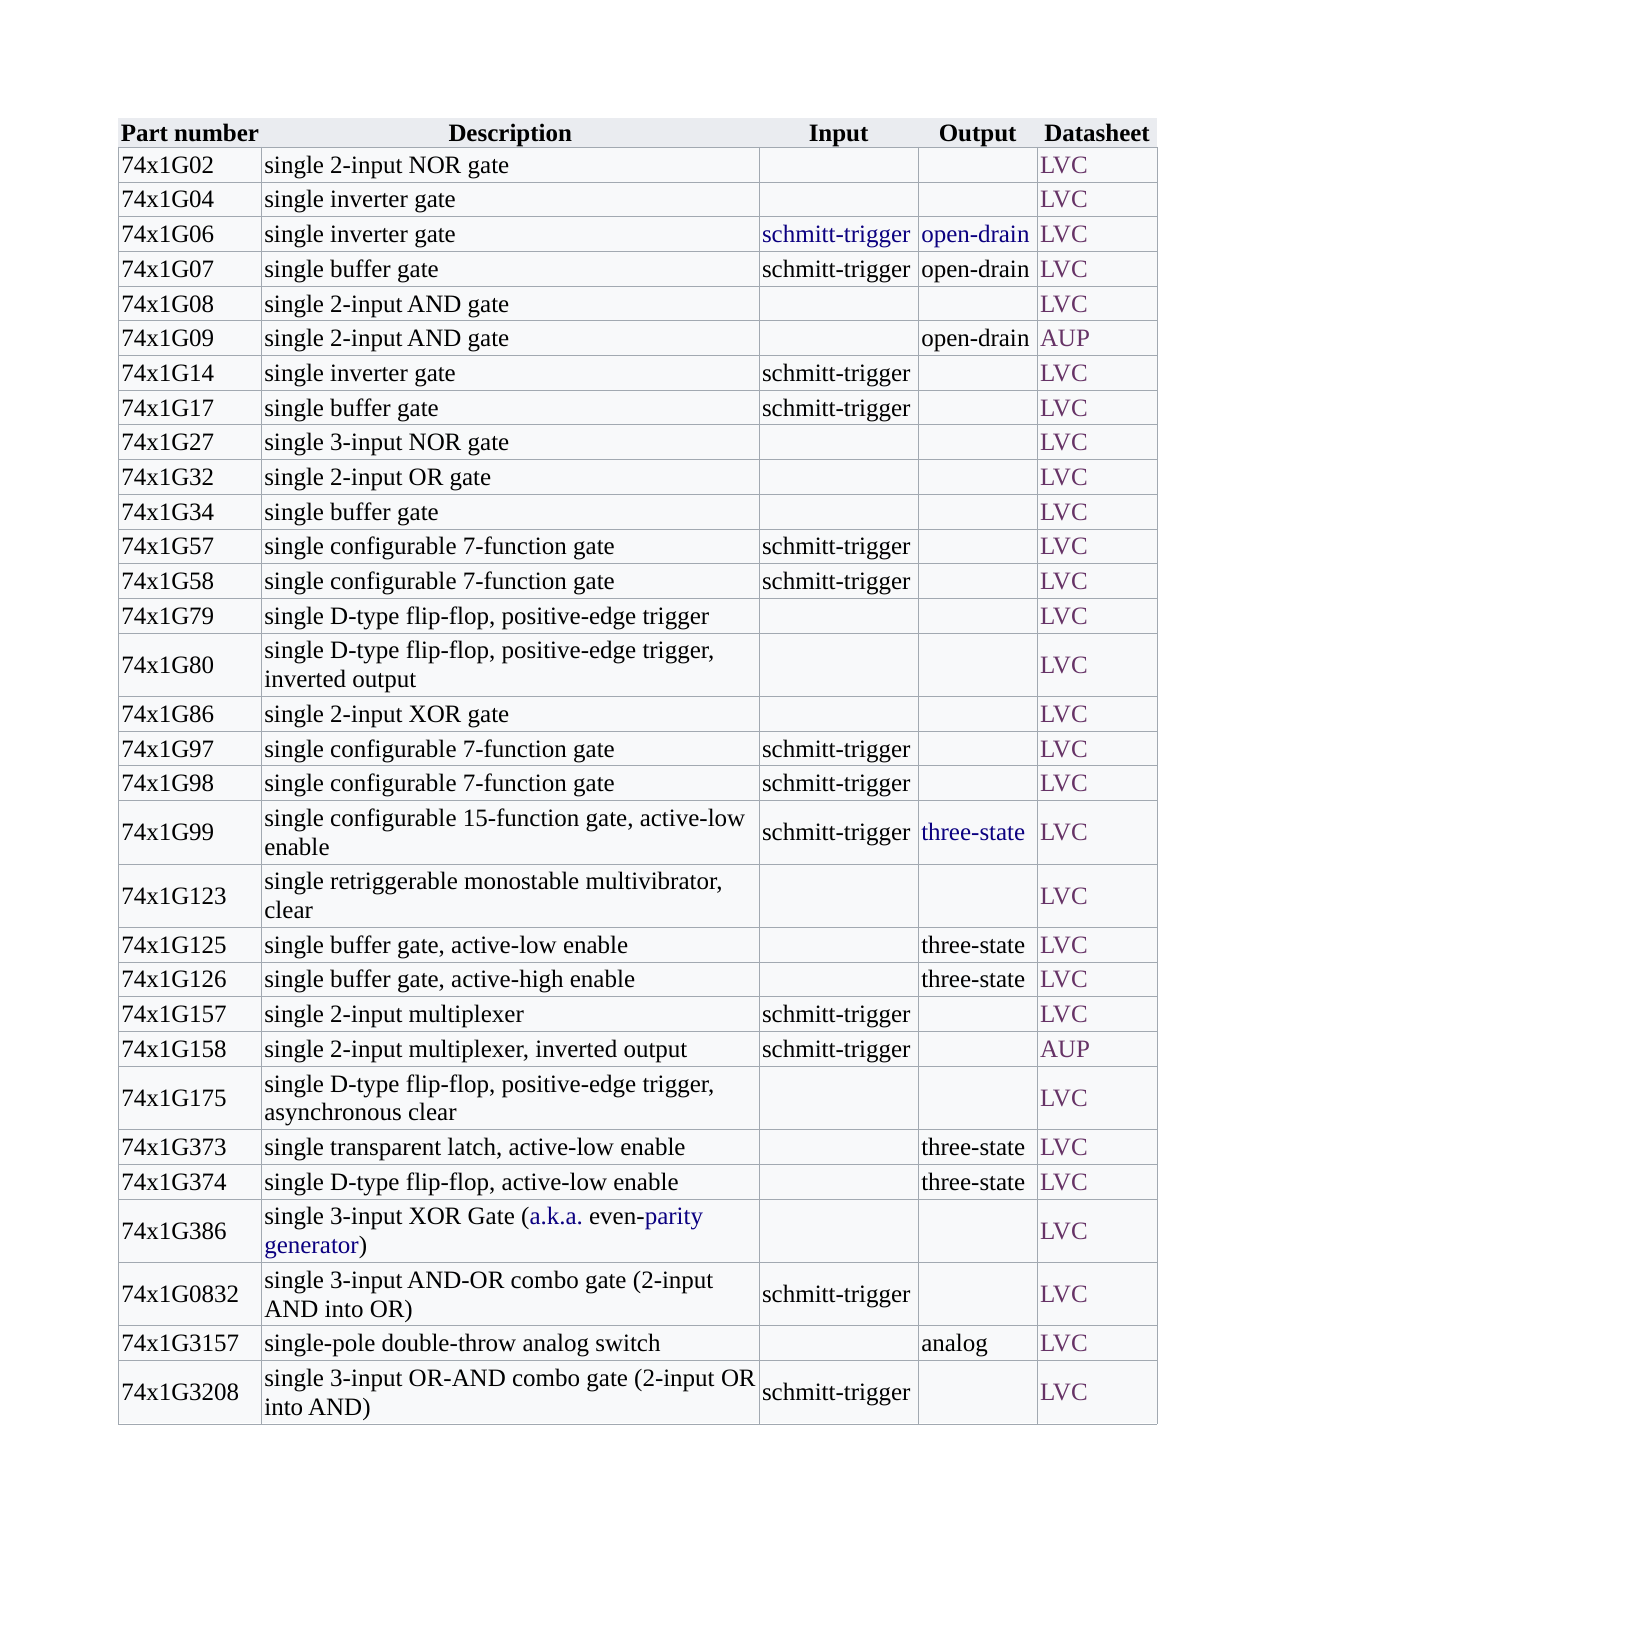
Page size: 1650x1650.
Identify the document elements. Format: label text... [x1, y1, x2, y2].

table_cell single configurable 15-function gate, active-low enable [262, 801, 759, 863]
table_cell [760, 1326, 918, 1360]
table_cell 74x1G386 [119, 1200, 261, 1262]
table_cell 74x1G126 [119, 963, 261, 996]
table_cell single buffer gate, active-high enable [262, 963, 759, 996]
table_cell open-drain [919, 217, 1037, 251]
table_cell AUP [1038, 321, 1157, 355]
table_cell single retriggerable monostable multivibrator, clear [262, 865, 759, 927]
table_cell LVC [1038, 217, 1157, 251]
table_cell 74x1G06 [119, 217, 261, 251]
table_cell LVC [1038, 1130, 1157, 1164]
table_cell [760, 1067, 918, 1129]
table_cell single inverter gate [262, 183, 759, 216]
table_cell [919, 183, 1037, 216]
table_cell LVC [1038, 530, 1157, 563]
table_cell 74x1G58 [119, 564, 261, 598]
table_cell [760, 1165, 918, 1198]
table_cell [760, 1200, 918, 1262]
table_cell [760, 865, 918, 927]
table_cell LVC [1038, 865, 1157, 927]
table_cell single transparent latch, active-low enable [262, 1130, 759, 1164]
table_cell [760, 634, 918, 696]
table_cell LVC [1038, 148, 1157, 182]
table_cell single inverter gate [262, 217, 759, 251]
table_cell [919, 460, 1037, 494]
table_cell open-drain [919, 321, 1037, 355]
table_cell single 2-input AND gate [262, 321, 759, 355]
table_cell [760, 425, 918, 459]
table_cell single buffer gate [262, 495, 759, 528]
table_cell single D-type flip-flop, positive-edge trigger, asynchronous clear [262, 1067, 759, 1129]
table_cell [919, 634, 1037, 696]
table_cell LVC [1038, 1067, 1157, 1129]
table_cell 74x1G99 [119, 801, 261, 863]
table_cell [760, 599, 918, 632]
table_cell single 3-input XOR Gate (a.k.a. even-parity generator) [262, 1200, 759, 1262]
table_cell 74x1G27 [119, 425, 261, 459]
table_cell 74x1G32 [119, 460, 261, 494]
table_cell 74x1G08 [119, 287, 261, 320]
table_cell [760, 495, 918, 528]
table_cell single buffer gate [262, 252, 759, 286]
table_cell 74x1G3157 [119, 1326, 261, 1360]
table_cell single D-type flip-flop, positive-edge trigger [262, 599, 759, 632]
table_cell 74x1G80 [119, 634, 261, 696]
table_cell [760, 1130, 918, 1164]
table_cell single configurable 7-function gate [262, 732, 759, 765]
table_cell 74x1G374 [119, 1165, 261, 1198]
table_cell single buffer gate, active-low enable [262, 928, 759, 962]
table_cell [919, 997, 1037, 1031]
table_cell [919, 287, 1037, 320]
table_cell 74x1G86 [119, 697, 261, 731]
table_cell LVC [1038, 928, 1157, 962]
table_cell [919, 564, 1037, 598]
table_cell schmitt-trigger [760, 391, 918, 424]
table_cell [919, 1263, 1037, 1325]
table_cell single inverter gate [262, 356, 759, 390]
table_cell LVC [1038, 1326, 1157, 1360]
table_cell [760, 321, 918, 355]
table_cell [760, 697, 918, 731]
table_cell LVC [1038, 287, 1157, 320]
table_cell [760, 928, 918, 962]
table_cell analog [919, 1326, 1037, 1360]
table_cell single configurable 7-function gate [262, 564, 759, 598]
table_cell LVC [1038, 252, 1157, 286]
table_cell schmitt-trigger [760, 766, 918, 800]
table_cell 74x1G3208 [119, 1361, 261, 1423]
table_cell LVC [1038, 460, 1157, 494]
table_cell 74x1G09 [119, 321, 261, 355]
table_cell single 2-input multiplexer [262, 997, 759, 1031]
table_cell LVC [1038, 963, 1157, 996]
table_cell 74x1G34 [119, 495, 261, 528]
table_cell 74x1G17 [119, 391, 261, 424]
table_cell LVC [1038, 766, 1157, 800]
table_cell single 2-input OR gate [262, 460, 759, 494]
table_cell AUP [1038, 1032, 1157, 1066]
table_cell LVC [1038, 183, 1157, 216]
table_cell [919, 599, 1037, 632]
table_cell three-state [919, 1130, 1037, 1164]
table_cell LVC [1038, 634, 1157, 696]
table_cell three-state [919, 928, 1037, 962]
table_cell [919, 697, 1037, 731]
table_cell 74x1G57 [119, 530, 261, 563]
table_cell [919, 1200, 1037, 1262]
table_cell 74x1G0832 [119, 1263, 261, 1325]
table_cell [919, 530, 1037, 563]
table_cell [919, 1032, 1037, 1066]
table_cell LVC [1038, 732, 1157, 765]
table_cell single 2-input NOR gate [262, 148, 759, 182]
table_cell 74x1G157 [119, 997, 261, 1031]
table_cell [760, 963, 918, 996]
table_cell 74x1G02 [119, 148, 261, 182]
table_cell schmitt-trigger [760, 1032, 918, 1066]
table_cell LVC [1038, 356, 1157, 390]
table_cell LVC [1038, 697, 1157, 731]
table_cell single D-type flip-flop, positive-edge trigger, inverted output [262, 634, 759, 696]
table_cell [919, 356, 1037, 390]
table_cell LVC [1038, 1165, 1157, 1198]
table_cell 74x1G125 [119, 928, 261, 962]
table_cell single 3-input OR-AND combo gate (2-input OR into AND) [262, 1361, 759, 1423]
table_cell [919, 425, 1037, 459]
table_cell LVC [1038, 801, 1157, 863]
table_cell schmitt-trigger [760, 801, 918, 863]
table_cell [760, 460, 918, 494]
table_cell LVC [1038, 1361, 1157, 1423]
table_cell single 2-input XOR gate [262, 697, 759, 731]
table_cell LVC [1038, 1200, 1157, 1262]
table_cell three-state [919, 963, 1037, 996]
table_cell [919, 495, 1037, 528]
table_cell single configurable 7-function gate [262, 766, 759, 800]
table_cell schmitt-trigger [760, 1361, 918, 1423]
table_cell schmitt-trigger [760, 356, 918, 390]
table_cell 74x1G158 [119, 1032, 261, 1066]
table_cell [919, 732, 1037, 765]
table_cell schmitt-trigger [760, 564, 918, 598]
table_cell single 3-input NOR gate [262, 425, 759, 459]
table_header Part number [118, 118, 261, 147]
table_cell LVC [1038, 997, 1157, 1031]
table_cell [760, 287, 918, 320]
table_cell 74x1G79 [119, 599, 261, 632]
table_cell schmitt-trigger [760, 217, 918, 251]
table_cell [919, 148, 1037, 182]
table_cell 74x1G07 [119, 252, 261, 286]
table_cell single buffer gate [262, 391, 759, 424]
table_cell [919, 865, 1037, 927]
table_cell schmitt-trigger [760, 1263, 918, 1325]
table_cell 74x1G14 [119, 356, 261, 390]
table_cell LVC [1038, 564, 1157, 598]
table_cell single-pole double-throw analog switch [262, 1326, 759, 1360]
table_cell LVC [1038, 495, 1157, 528]
table_cell LVC [1038, 599, 1157, 632]
table_cell open-drain [919, 252, 1037, 286]
table_header Output [918, 118, 1037, 147]
table_cell LVC [1038, 391, 1157, 424]
table_header Description [261, 118, 759, 147]
table_cell three-state [919, 1165, 1037, 1198]
table_cell [919, 766, 1037, 800]
table_cell [760, 183, 918, 216]
table_cell LVC [1038, 1263, 1157, 1325]
table_cell 74x1G98 [119, 766, 261, 800]
table_cell 74x1G175 [119, 1067, 261, 1129]
table_cell 74x1G373 [119, 1130, 261, 1164]
table_cell [919, 1067, 1037, 1129]
table_cell single 2-input AND gate [262, 287, 759, 320]
table_cell [919, 391, 1037, 424]
table_cell schmitt-trigger [760, 732, 918, 765]
table_cell schmitt-trigger [760, 997, 918, 1031]
table_cell single configurable 7-function gate [262, 530, 759, 563]
table_cell single 3-input AND-OR combo gate (2-input AND into OR) [262, 1263, 759, 1325]
table_cell 74x1G97 [119, 732, 261, 765]
table_cell [760, 148, 918, 182]
table_cell single D-type flip-flop, active-low enable [262, 1165, 759, 1198]
table_cell schmitt-trigger [760, 530, 918, 563]
table_cell 74x1G123 [119, 865, 261, 927]
table_cell [919, 1361, 1037, 1423]
table_cell 74x1G04 [119, 183, 261, 216]
table_cell LVC [1038, 425, 1157, 459]
table_header Datasheet [1037, 118, 1157, 147]
table_cell single 2-input multiplexer, inverted output [262, 1032, 759, 1066]
table_cell three-state [919, 801, 1037, 863]
table_cell schmitt-trigger [760, 252, 918, 286]
table_header Input [759, 118, 918, 147]
